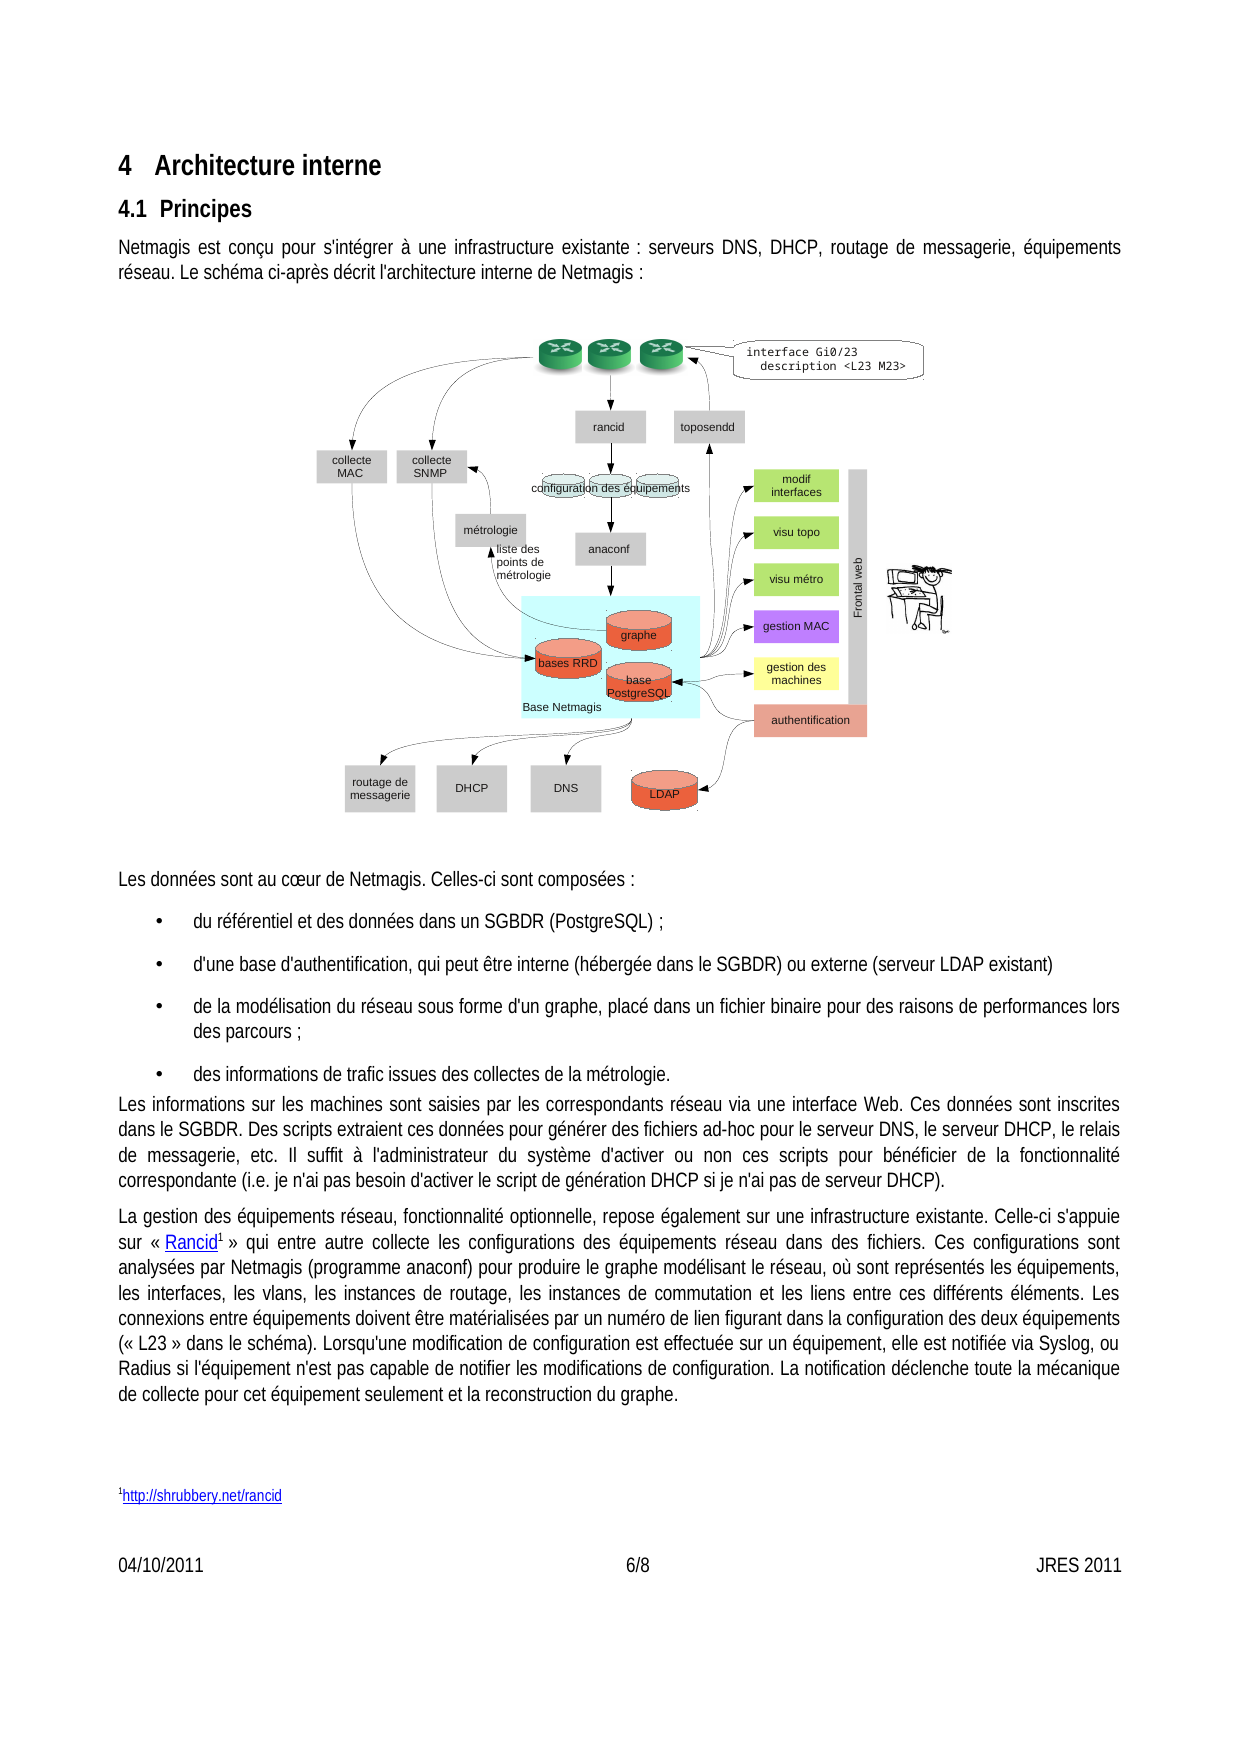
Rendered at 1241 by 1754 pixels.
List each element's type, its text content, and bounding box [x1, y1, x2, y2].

text http://shrubbery.net/rancid [118, 1486, 1122, 1505]
text Les informations sur les machines sont saisies par les correspondants réseau via une interface Web. Ces données sont inscrites dans le SGBDR. Des scripts extraient ces données pour générer des fichiers ad-hoc pour le serveur DNS, le serveur DHCP, le relais de messagerie, etc. Il suffit à l'administrateur du système d'activer ou non ces scripts pour bénéficier de la fonctionnalité correspondante (i.e. je n'ai pas besoin d'activer le script de génération DHCP si je n'ai pas de serveur DHCP). [118, 1092, 1122, 1192]
text La gestion des équipements réseau, fonctionnalité optionnelle, repose également sur une infrastructure existante. Celle-ci s'appuie sur « Rancid » qui entre autre collecte les configurations des équipements réseau dans des fichiers. Ces configurations sont analysées par Netmagis (programme anaconf) pour produire le graphe modélisant le réseau, où sont représentés les équipements, les interfaces, les vlans, les instances de routage, les instances de commutation et les liens entre ces différents éléments. Les connexions entre équipements doivent être matérialisées par un numéro de lien figurant dans la configuration des deux équipements (« L23 » dans le schéma). Lorsqu'une modification de configuration est effectuée sur un équipement, elle est notifiée via Syslog, ou Radius si l'équipement n'est pas capable de notifier les modifications de configuration. La notification déclenche toute la mécanique de collecte pour cet équipement seulement et la reconstruction du graphe. [118, 1204, 1122, 1406]
list d'une base d'authentification, qui peut être interne (hébergée dans le SGBDR) ou externe (serveur LDAP existant) [156, 952, 1122, 976]
list du référentiel et des données dans un SGBDR (PostgreSQL) ; [156, 909, 1122, 933]
text Netmagis est conçu pour s'intégrer à une infrastructure existante : serveurs DNS, DHCP, routage de messagerie, équipements réseau. Le schéma ci-après décrit l'architecture interne de Netmagis : [118, 235, 1122, 284]
subtitle Principes [118, 194, 1122, 222]
list de la modélisation du réseau sous forme d'un graphe, placé dans un fichier binaire pour des raisons de performances lors des parcours ; [156, 994, 1122, 1043]
subtitle Architecture interne [118, 148, 1122, 181]
list des informations de trafic issues des collectes de la métrologie. [156, 1062, 1122, 1086]
text Les données sont au cœur de Netmagis. Celles-ci sont composées : [118, 867, 1122, 891]
